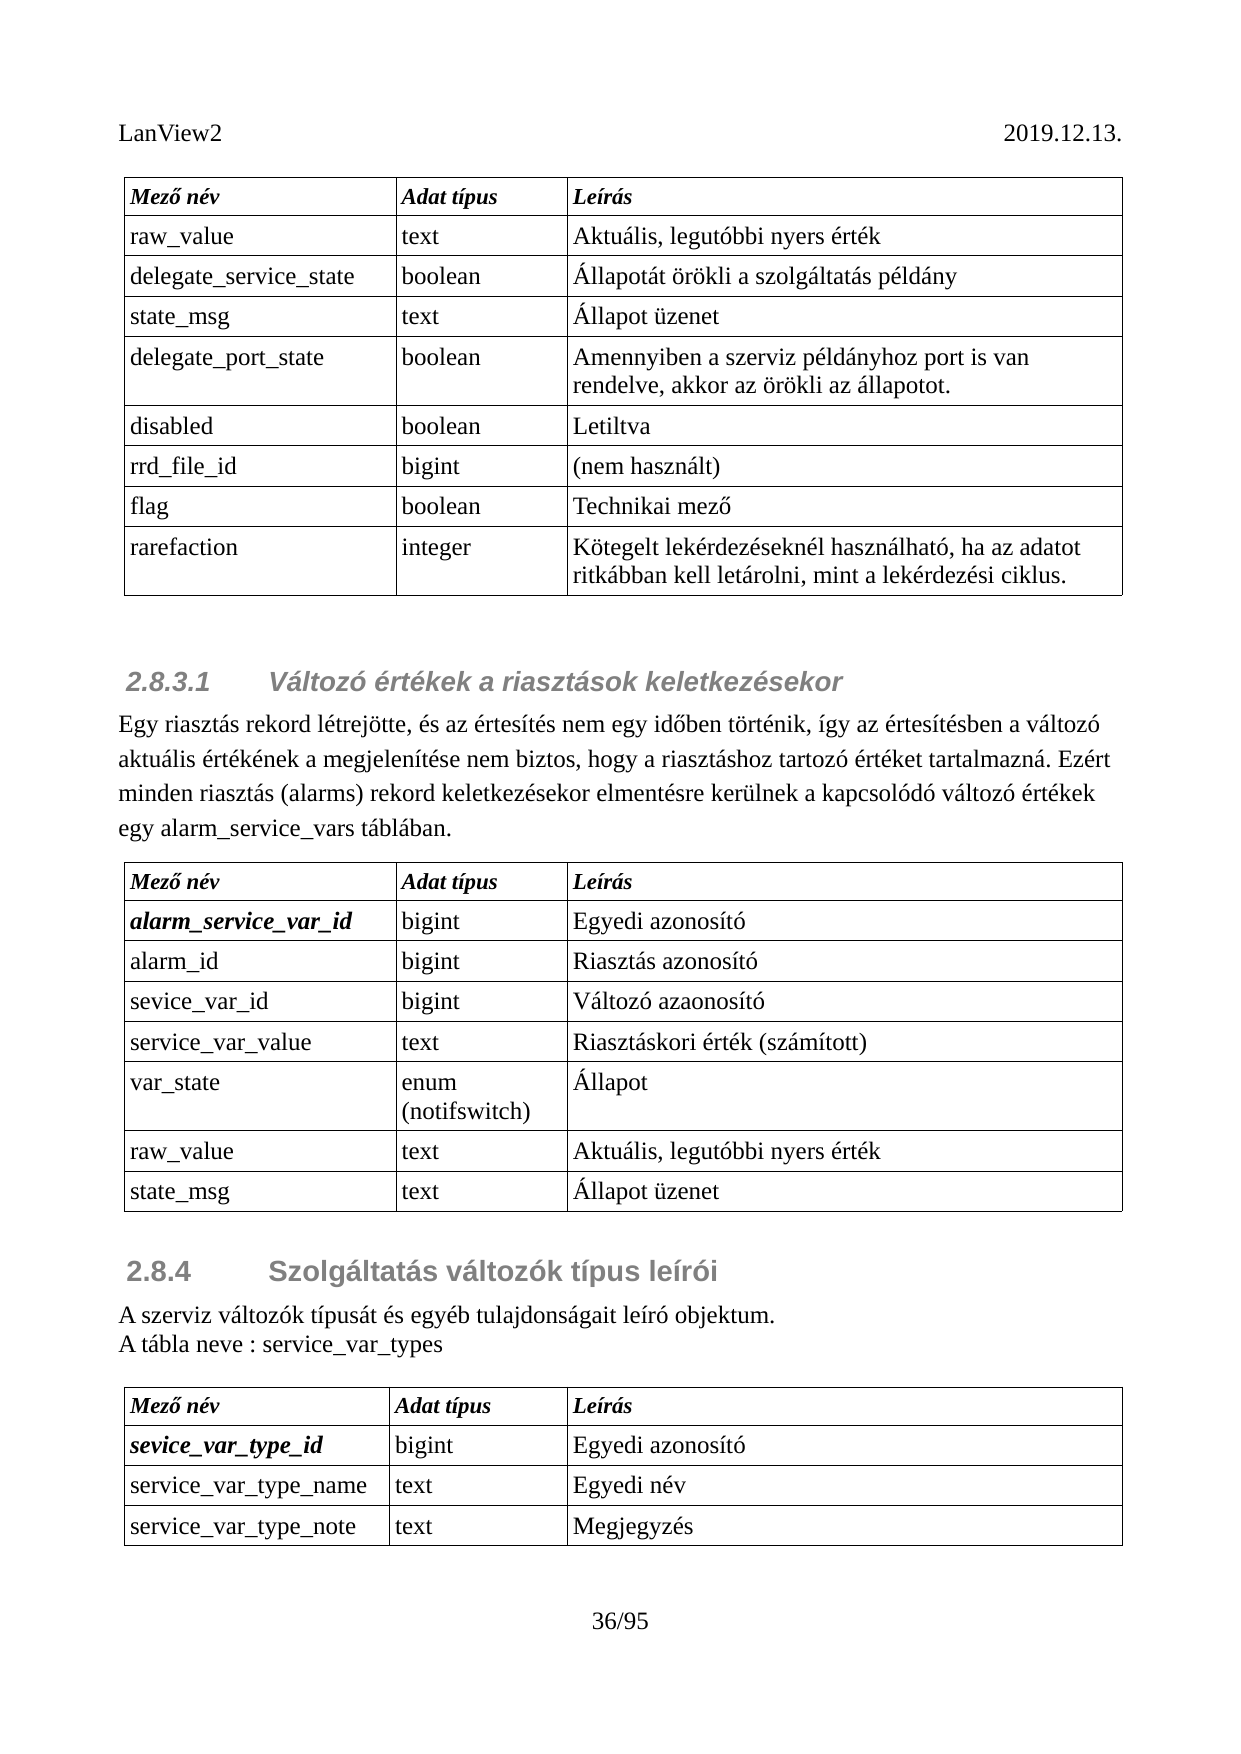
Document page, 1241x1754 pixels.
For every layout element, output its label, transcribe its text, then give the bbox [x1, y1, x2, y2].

table_cell state_msg [125, 297, 396, 336]
table_cell disabled [125, 406, 396, 445]
table_cell Technikai mező [568, 487, 1122, 526]
table_cell Riasztás azonosító [568, 941, 1122, 981]
table_cell delegate_service_state [125, 256, 396, 296]
table_cell text [390, 1506, 567, 1545]
table_header Leírás [568, 178, 1122, 215]
subtitle Változó értékek a riasztások keletkezésekor [118, 665, 1122, 697]
table_cell enum (notifswitch) [397, 1062, 567, 1130]
table_cell boolean [397, 256, 567, 296]
table_cell Megjegyzés [568, 1506, 1122, 1545]
table_header Adat típus [397, 178, 567, 215]
table_cell Állapotát örökli a szolgáltatás példány [568, 256, 1122, 296]
table_header Mező név [125, 178, 396, 215]
table_cell Egyedi név [568, 1466, 1122, 1505]
text A szerviz változók típusát és egyéb tulajdonságait leíró objektum. [118, 1300, 1122, 1329]
text A tábla neve : service_var_types [118, 1329, 1122, 1358]
table_cell bigint [397, 901, 567, 940]
table_header Adat típus [390, 1388, 567, 1424]
table_cell var_state [125, 1062, 396, 1130]
table_cell Állapot üzenet [568, 297, 1122, 336]
table_cell integer [397, 527, 567, 595]
table_cell service_var_type_note [125, 1506, 389, 1545]
table_header Mező név [125, 1388, 389, 1424]
table_cell Letiltva [568, 406, 1122, 445]
table_header Leírás [568, 1388, 1122, 1424]
table_cell boolean [397, 406, 567, 445]
table_cell sevice_var_type_id [125, 1426, 389, 1465]
table_cell rarefaction [125, 527, 396, 595]
table_cell Változó azaonosító [568, 982, 1122, 1021]
table_cell boolean [397, 337, 567, 405]
table_cell alarm_service_var_id [125, 901, 396, 940]
table_cell Állapot [568, 1062, 1122, 1130]
table_cell text [397, 216, 567, 255]
subtitle Szolgáltatás változók típus leírói [118, 1254, 1122, 1288]
table_cell state_msg [125, 1172, 396, 1211]
table_cell Aktuális, legutóbbi nyers érték [568, 216, 1122, 255]
table_cell Amennyiben a szerviz példányhoz port is van rendelve, akkor az örökli az állapotot. [568, 337, 1122, 405]
table_cell rrd_file_id [125, 446, 396, 486]
table_cell text [397, 297, 567, 336]
table_cell Egyedi azonosító [568, 901, 1122, 940]
table_cell Kötegelt lekérdezéseknél használható, ha az adatot ritkábban kell letárolni, mint a lekérdezési ciklus. [568, 527, 1122, 595]
table_header Adat típus [397, 863, 567, 900]
table_cell Állapot üzenet [568, 1172, 1122, 1211]
table_cell raw_value [125, 216, 396, 255]
table_cell bigint [397, 941, 567, 981]
table_cell text [397, 1131, 567, 1171]
table_cell text [397, 1172, 567, 1211]
table_cell Riasztáskori érték (számított) [568, 1022, 1122, 1061]
table_cell delegate_port_state [125, 337, 396, 405]
table_cell service_var_type_name [125, 1466, 389, 1505]
table_cell flag [125, 487, 396, 526]
table_cell text [397, 1022, 567, 1061]
table_cell Aktuális, legutóbbi nyers érték [568, 1131, 1122, 1171]
table_header Mező név [125, 863, 396, 900]
table_cell sevice_var_id [125, 982, 396, 1021]
table_cell (nem használt) [568, 446, 1122, 486]
text Egy riasztás rekord létrejötte, és az értesítés nem egy időben történik, így az értesítésben a változó aktuális értékének a megjelenítése nem biztos, hogy a riasztáshoz tartozó értéket tartalmazná. Ezért minden riasztás (alarms) rekord keletkezésekor elmentésre kerülnek a kapcsolódó változó értékek egy alarm_service_vars táblában. [118, 709, 1122, 842]
table_cell Egyedi azonosító [568, 1426, 1122, 1465]
table_cell raw_value [125, 1131, 396, 1171]
table_cell boolean [397, 487, 567, 526]
table_cell service_var_value [125, 1022, 396, 1061]
table_cell bigint [397, 446, 567, 486]
table_cell text [390, 1466, 567, 1505]
table_header Leírás [568, 863, 1122, 900]
table_cell bigint [397, 982, 567, 1021]
table_cell alarm_id [125, 941, 396, 981]
table_cell bigint [390, 1426, 567, 1465]
